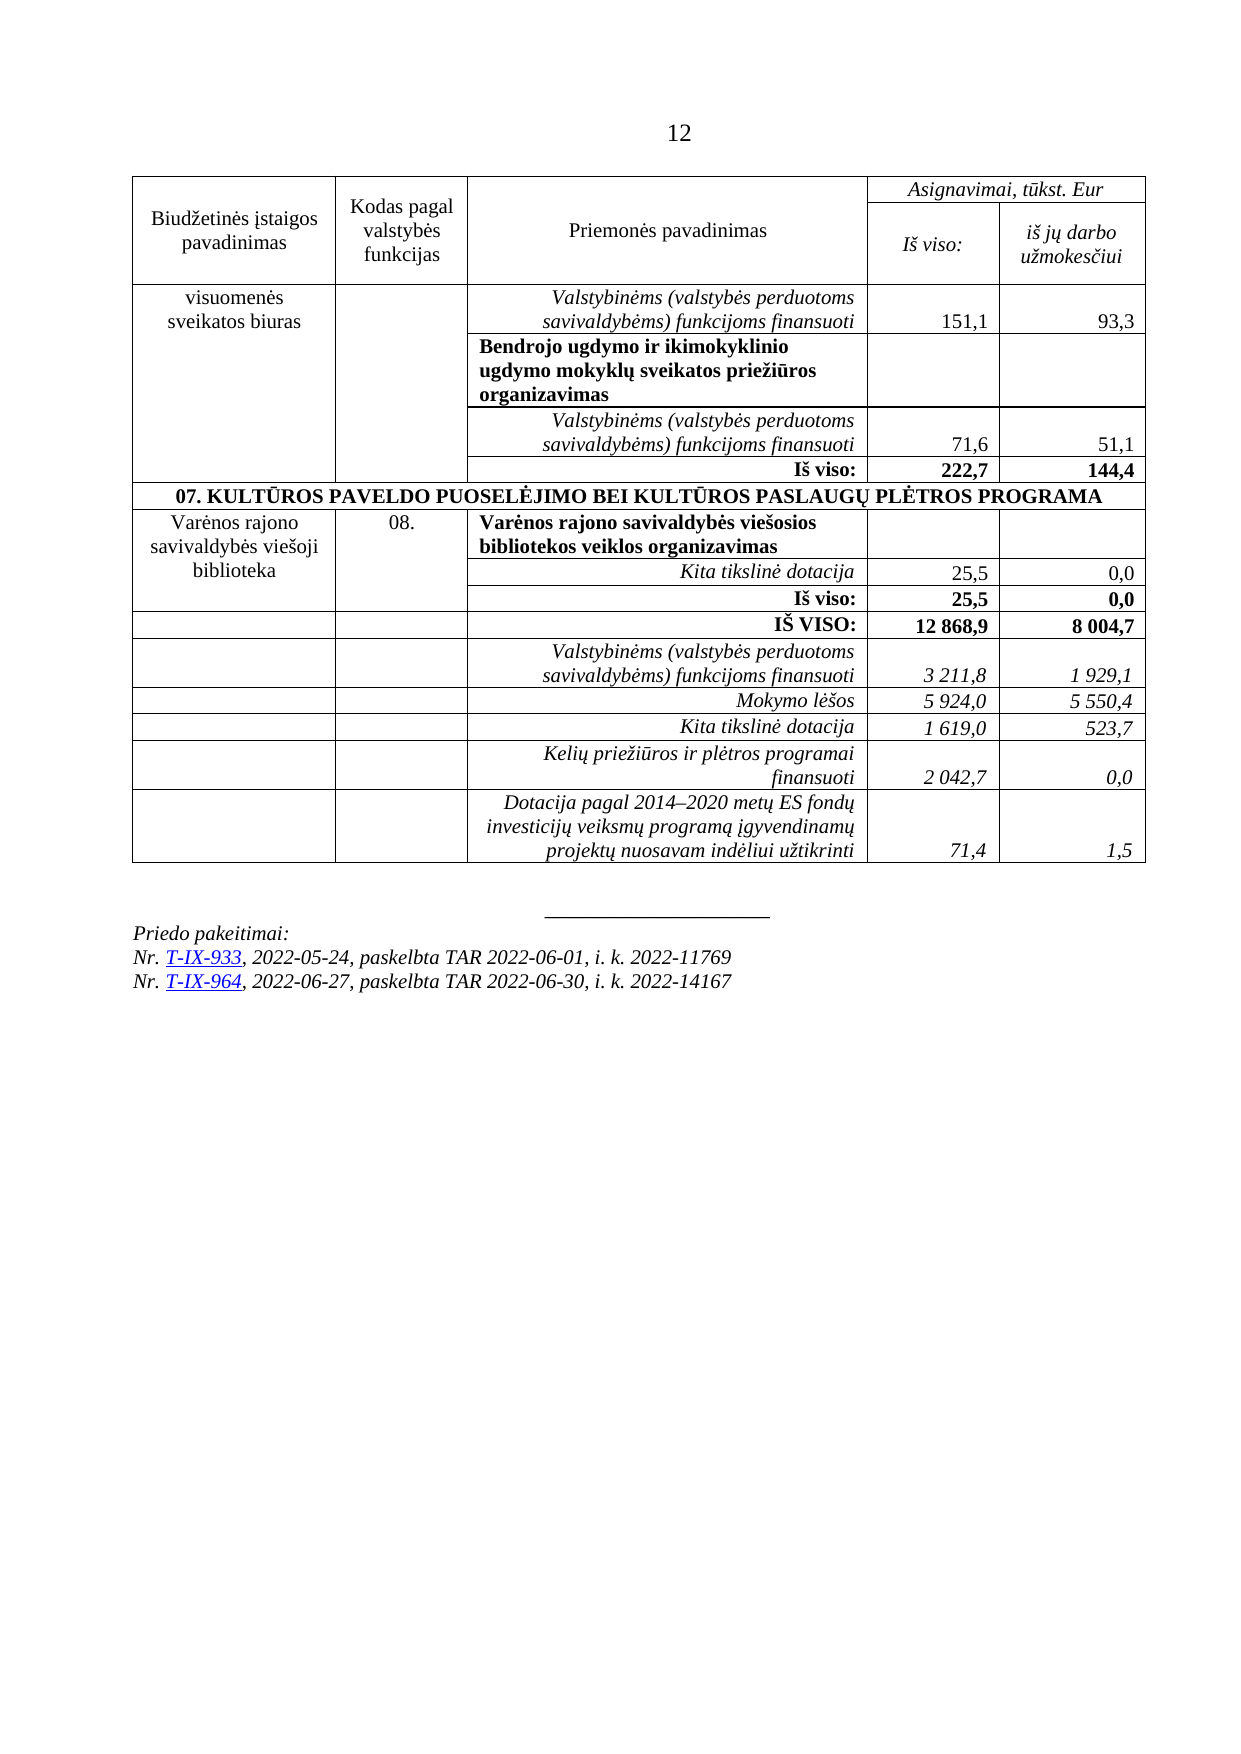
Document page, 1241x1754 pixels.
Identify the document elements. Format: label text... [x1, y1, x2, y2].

table_cell 144,4 [1000, 457, 1145, 482]
table_cell 0,0 [1000, 741, 1145, 789]
text __________________ [133, 892, 1181, 921]
table_cell [336, 285, 467, 333]
table_cell [868, 510, 999, 558]
table_cell [336, 688, 467, 713]
table_cell [133, 790, 335, 862]
table_cell [1146, 740, 1171, 789]
table_cell [336, 333, 467, 406]
table_cell Valstybinėms (valstybės perduotoms savivaldybėms) funkcijoms finansuoti [468, 639, 867, 687]
table_cell [133, 741, 335, 789]
table_cell Iš viso: [468, 586, 867, 611]
table_cell 151,1 [868, 285, 999, 333]
table_cell [1146, 558, 1171, 584]
table_cell [336, 558, 467, 584]
text Priedo pakeitimai: [133, 921, 1181, 945]
table_cell Varėnos rajono savivaldybės viešosios bibliotekos veiklos organizavimas [468, 510, 867, 558]
table_cell [1146, 284, 1171, 333]
table_cell [1000, 334, 1145, 406]
table_cell Kita tikslinė dotacija [468, 714, 867, 740]
table_cell [1146, 258, 1171, 284]
table_cell Dotacija pagal 2014–2020 metų ES fondų investicijų veiksmų programą įgyvendinamų projektų nuosavam indėliui užtikrinti [468, 790, 867, 862]
table_cell [133, 612, 335, 638]
table_cell Iš viso: [868, 203, 999, 284]
table_cell [133, 639, 335, 687]
table_cell [1146, 456, 1171, 482]
table_cell 222,7 [868, 457, 999, 482]
table_cell 1 929,1 [1000, 639, 1145, 687]
table_cell [1146, 406, 1171, 456]
table_cell IŠ VISO: [468, 612, 867, 638]
table_cell 71,4 [868, 790, 999, 862]
table_header Kodas pagal valstybės funkcijas [336, 177, 467, 284]
table_cell [1146, 585, 1171, 611]
table_cell [1146, 713, 1171, 740]
table_cell [1146, 789, 1171, 862]
table_cell 71,6 [868, 408, 999, 456]
table_header Priemonės pavadinimas [468, 177, 867, 284]
table_cell [336, 406, 467, 456]
table_cell [868, 334, 999, 406]
table_cell 0,0 [1000, 586, 1145, 611]
text Nr. T-IX-964, 2022-06-27, paskelbta TAR 2022-06-30, i. k. 2022-14167 [133, 969, 1181, 993]
table_cell [1146, 202, 1171, 231]
table_cell [336, 714, 467, 740]
text Nr. T-IX-933, 2022-05-24, paskelbta TAR 2022-06-01, i. k. 2022-11769 [133, 945, 1181, 969]
table_cell Valstybinėms (valstybės perduotoms savivaldybėms) funkcijoms finansuoti [468, 408, 867, 456]
table_cell 12 868,9 [868, 612, 999, 638]
table_cell 51,1 [1000, 408, 1145, 456]
table_cell [1146, 687, 1171, 713]
table_header Asignavimai, tūkst. Eur [868, 177, 1145, 202]
table_cell [1146, 482, 1171, 509]
table_cell 1,5 [1000, 790, 1145, 862]
table_cell 8 004,7 [1000, 612, 1145, 638]
table_cell [336, 639, 467, 687]
table_cell Kelių priežiūros ir plėtros programai finansuoti [468, 741, 867, 789]
table_cell [133, 714, 335, 740]
table_cell Varėnos rajono savivaldybės viešoji biblioteka [133, 510, 335, 611]
table_cell 93,3 [1000, 285, 1145, 333]
table_cell 3 211,8 [868, 639, 999, 687]
table_cell Mokymo lėšos [468, 688, 867, 713]
table_cell Iš viso: [468, 457, 867, 482]
table_cell [1146, 611, 1171, 638]
table_cell [336, 585, 467, 611]
table_cell [336, 741, 467, 789]
table_header [1146, 176, 1171, 202]
table_cell [336, 790, 467, 862]
table_cell [1146, 333, 1171, 406]
table_cell [133, 688, 335, 713]
table_cell 08. [336, 510, 467, 558]
table_cell 1 619,0 [868, 714, 999, 740]
table_cell 25,5 [868, 586, 999, 611]
table_cell [1146, 638, 1171, 687]
table_cell [1146, 231, 1171, 257]
table_cell visuomenės sveikatos biuras [133, 285, 335, 482]
table_cell iš jų darbo užmokesčiui [1000, 203, 1145, 284]
table_cell 5 924,0 [868, 688, 999, 713]
table_cell Kita tikslinė dotacija [468, 559, 867, 584]
table_cell Bendrojo ugdymo ir ikimokyklinio ugdymo mokyklų sveikatos priežiūros organizavimas [468, 334, 867, 406]
table_cell 07. KULTŪROS PAVELDO PUOSELĖJIMO BEI KULTŪROS PASLAUGŲ PLĖTROS PROGRAMA [133, 483, 1145, 509]
table_header Biudžetinės įstaigos pavadinimas [133, 177, 335, 284]
table_cell [1146, 509, 1171, 558]
table_cell [336, 612, 467, 638]
table_cell 523,7 [1000, 714, 1145, 740]
table_cell [336, 456, 467, 482]
table_cell Valstybinėms (valstybės perduotoms savivaldybėms) funkcijoms finansuoti [468, 285, 867, 333]
table_cell [1000, 510, 1145, 558]
table_cell 0,0 [1000, 559, 1145, 584]
table_cell 2 042,7 [868, 741, 999, 789]
table_cell 5 550,4 [1000, 688, 1145, 713]
table_cell 25,5 [868, 559, 999, 584]
